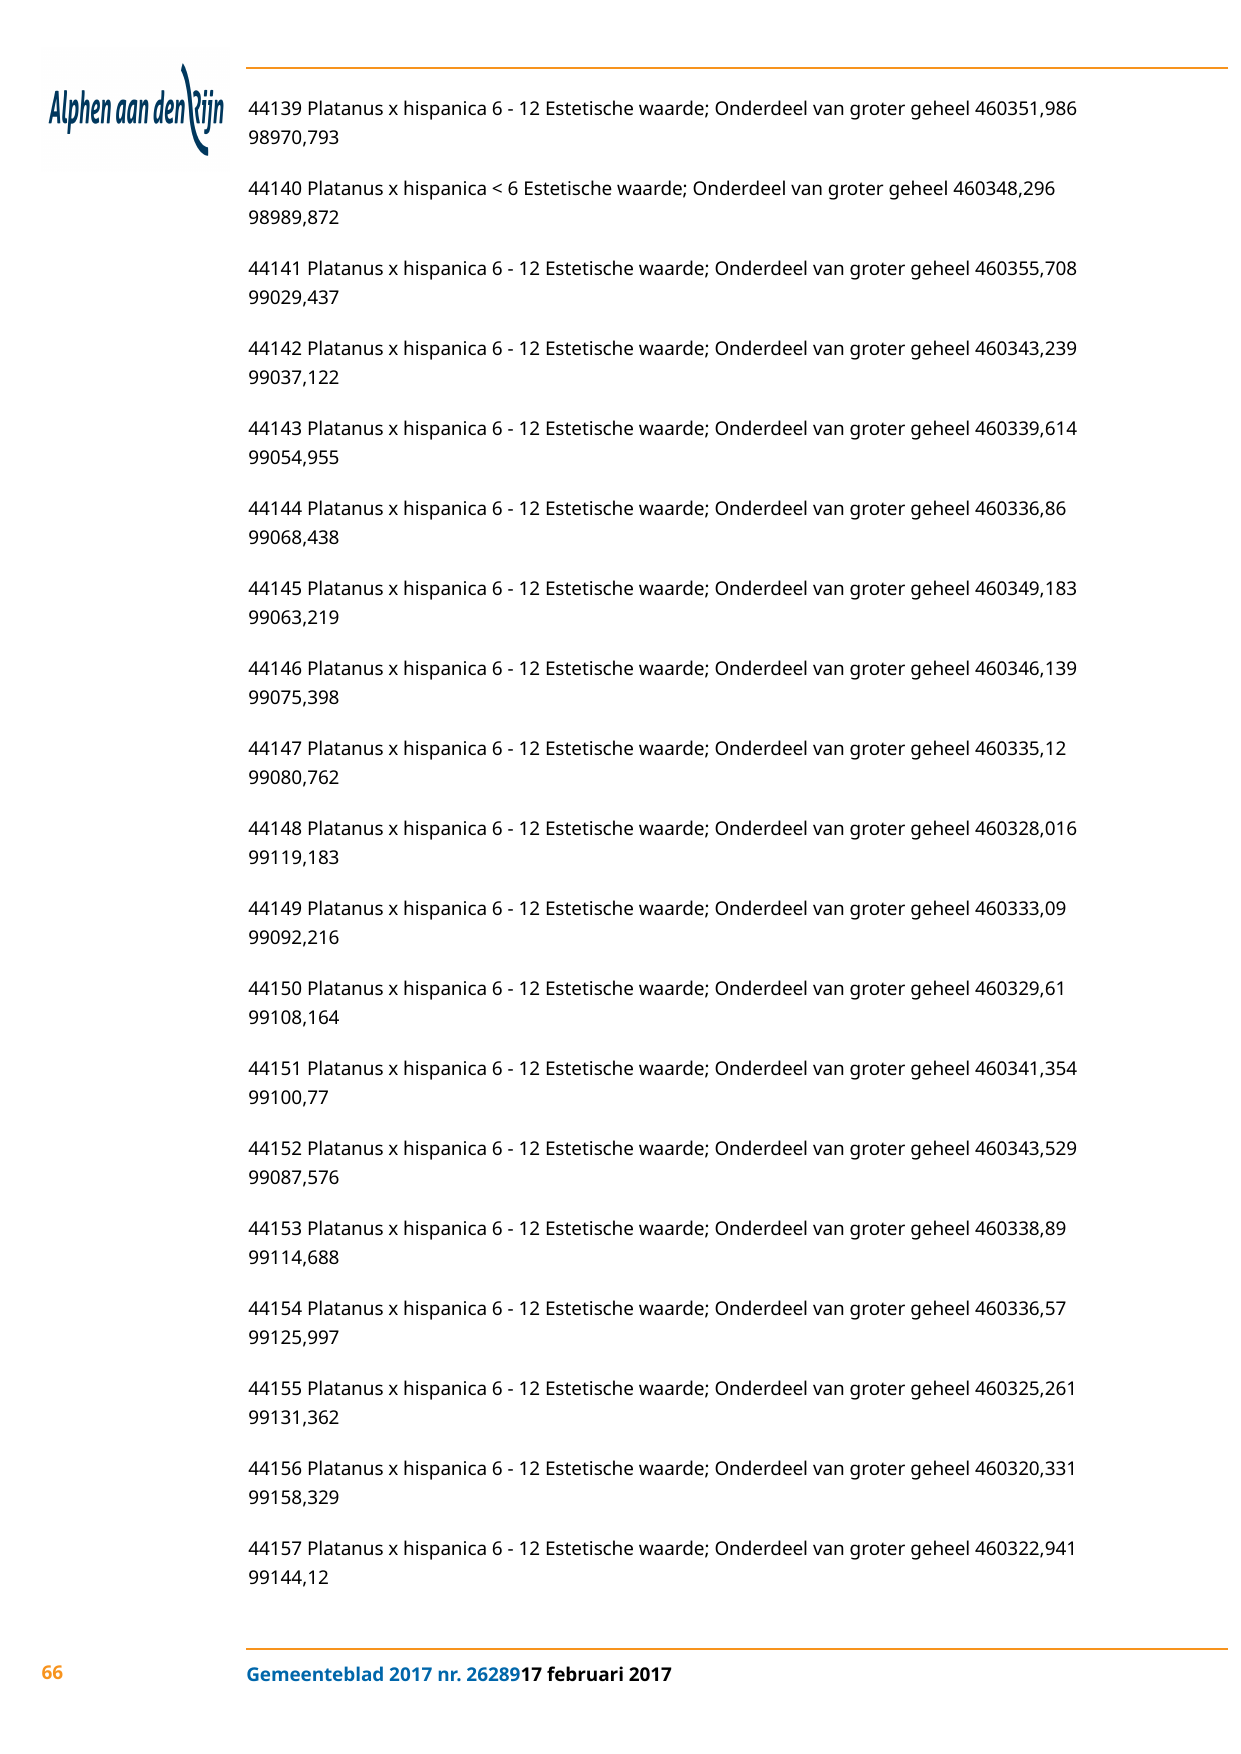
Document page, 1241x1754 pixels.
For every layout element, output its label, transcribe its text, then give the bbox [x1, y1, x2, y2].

text 44143 Platanus x hispanica 6 - 12 Estetische waarde; Onderdeel van groter geheel 460339,614 99054,955 [248, 415, 1152, 470]
text 44141 Platanus x hispanica 6 - 12 Estetische waarde; Onderdeel van groter geheel 460355,708 99029,437 [248, 255, 1152, 310]
text 44156 Platanus x hispanica 6 - 12 Estetische waarde; Onderdeel van groter geheel 460320,331 99158,329 [248, 1455, 1152, 1510]
picture [41, 47, 231, 172]
text 44154 Platanus x hispanica 6 - 12 Estetische waarde; Onderdeel van groter geheel 460336,57 99125,997 [248, 1295, 1152, 1350]
text 44147 Platanus x hispanica 6 - 12 Estetische waarde; Onderdeel van groter geheel 460335,12 99080,762 [248, 735, 1152, 790]
text 44140 Platanus x hispanica < 6 Estetische waarde; Onderdeel van groter geheel 460348,296 98989,872 [248, 175, 1152, 230]
text 44152 Platanus x hispanica 6 - 12 Estetische waarde; Onderdeel van groter geheel 460343,529 99087,576 [248, 1135, 1152, 1190]
text 44149 Platanus x hispanica 6 - 12 Estetische waarde; Onderdeel van groter geheel 460333,09 99092,216 [248, 895, 1152, 950]
text 44150 Platanus x hispanica 6 - 12 Estetische waarde; Onderdeel van groter geheel 460329,61 99108,164 [248, 975, 1152, 1030]
text 44155 Platanus x hispanica 6 - 12 Estetische waarde; Onderdeel van groter geheel 460325,261 99131,362 [248, 1375, 1152, 1430]
text 44148 Platanus x hispanica 6 - 12 Estetische waarde; Onderdeel van groter geheel 460328,016 99119,183 [248, 815, 1152, 870]
text 44144 Platanus x hispanica 6 - 12 Estetische waarde; Onderdeel van groter geheel 460336,86 99068,438 [248, 495, 1152, 550]
text 44142 Platanus x hispanica 6 - 12 Estetische waarde; Onderdeel van groter geheel 460343,239 99037,122 [248, 335, 1152, 390]
text 44145 Platanus x hispanica 6 - 12 Estetische waarde; Onderdeel van groter geheel 460349,183 99063,219 [248, 575, 1152, 630]
text 44157 Platanus x hispanica 6 - 12 Estetische waarde; Onderdeel van groter geheel 460322,941 99144,12 [248, 1535, 1152, 1590]
text 44153 Platanus x hispanica 6 - 12 Estetische waarde; Onderdeel van groter geheel 460338,89 99114,688 [248, 1215, 1152, 1270]
text 44146 Platanus x hispanica 6 - 12 Estetische waarde; Onderdeel van groter geheel 460346,139 99075,398 [248, 655, 1152, 710]
text 44151 Platanus x hispanica 6 - 12 Estetische waarde; Onderdeel van groter geheel 460341,354 99100,77 [248, 1055, 1152, 1110]
text 44139 Platanus x hispanica 6 - 12 Estetische waarde; Onderdeel van groter geheel 460351,986 98970,793 [248, 95, 1152, 150]
